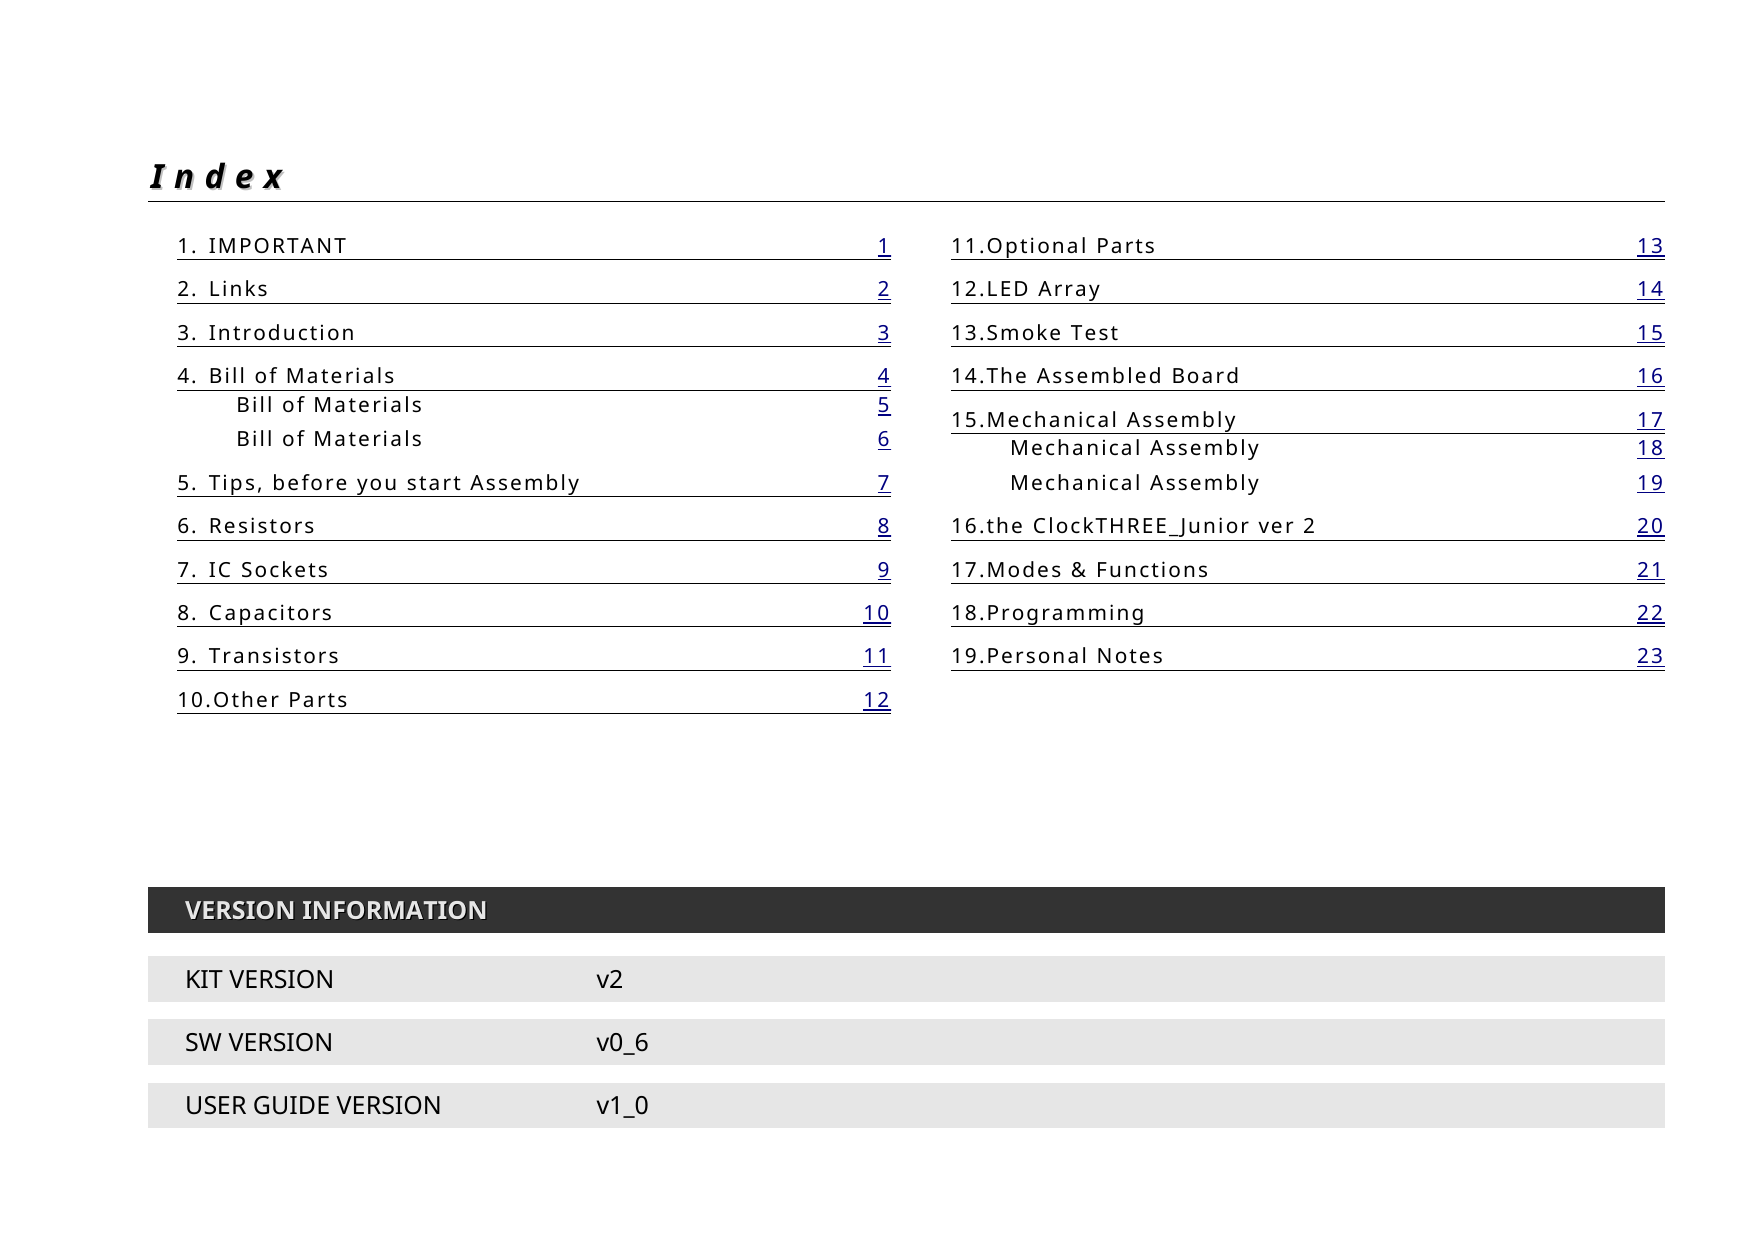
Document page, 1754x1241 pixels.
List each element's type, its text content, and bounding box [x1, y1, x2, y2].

list IMPORTANT 1 [177, 231, 891, 259]
list Capacitors 10 [177, 598, 891, 626]
list Bill of Materials 4 [177, 361, 891, 390]
text Mechanical Assembly 19 [1010, 468, 1665, 496]
list The Assembled Board 16 [951, 361, 1665, 390]
table_cell [148, 956, 179, 1002]
table_cell [179, 1002, 591, 1019]
table_cell [179, 1065, 591, 1082]
table_header [591, 887, 1665, 933]
list the ClockTHREE_Junior ver 2 20 [951, 511, 1665, 540]
table_cell KIT VERSION [179, 956, 591, 1002]
table_cell [148, 1002, 179, 1019]
table_cell USER GUIDE VERSION [179, 1083, 591, 1128]
table_cell SW VERSION [179, 1019, 591, 1065]
table_cell [148, 1019, 179, 1065]
table_cell [591, 933, 1665, 956]
list Smoke Test 15 [951, 318, 1665, 346]
list Mechanical Assembly 17 [951, 404, 1665, 433]
list IC Sockets 9 [177, 554, 891, 583]
list Tips, before you start Assembly 7 [177, 468, 891, 496]
text Bill of Materials 5 [236, 391, 891, 418]
text Index [148, 149, 1665, 201]
text Bill of Materials 6 [236, 424, 891, 453]
table_cell v2 [591, 956, 1665, 1002]
list Programming 22 [951, 598, 1665, 626]
table_cell v0_6 [591, 1019, 1665, 1065]
list Personal Notes 23 [951, 641, 1665, 670]
list Other Parts 12 [177, 685, 891, 713]
table_cell [148, 1065, 179, 1082]
table_cell v1_0 [591, 1083, 1665, 1128]
list Links 2 [177, 274, 891, 303]
table_cell [591, 1065, 1665, 1082]
list Optional Parts 13 [951, 231, 1665, 259]
list Modes & Functions 21 [951, 554, 1665, 583]
text Mechanical Assembly 18 [1010, 434, 1665, 462]
table_cell [591, 1002, 1665, 1019]
list LED Array 14 [951, 274, 1665, 303]
table_cell [148, 1083, 179, 1128]
list Introduction 3 [177, 318, 891, 346]
list Transistors 11 [177, 641, 891, 670]
table_cell [179, 933, 591, 956]
list Resistors 8 [177, 511, 891, 540]
table_header VERSION INFORMATION [179, 887, 591, 933]
table_header [148, 887, 179, 933]
table_cell [148, 933, 179, 956]
